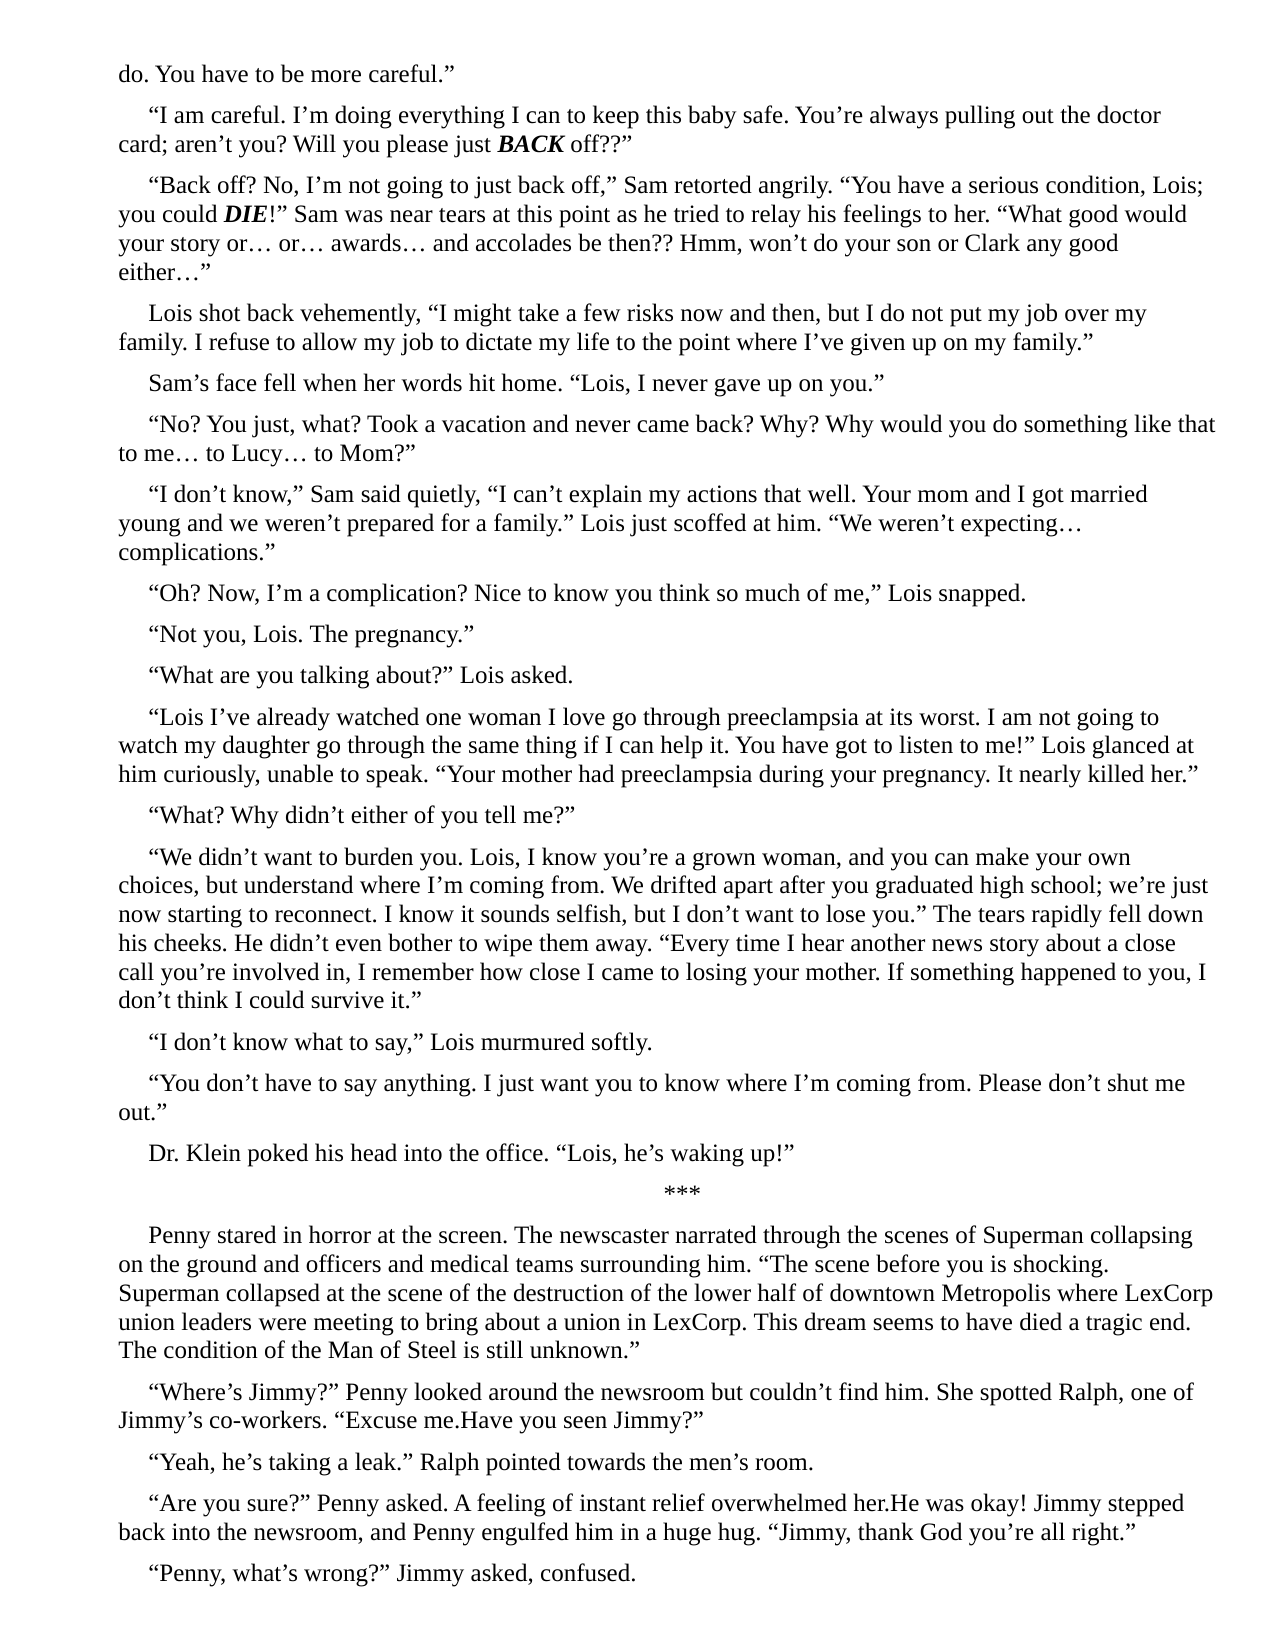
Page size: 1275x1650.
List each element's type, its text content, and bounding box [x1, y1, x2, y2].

text “Oh? Now, I’m a complication? Nice to know you think so much of me,” Lois snapped. [118, 578, 1216, 607]
text Dr. Klein poked his head into the office. “Lois, he’s waking up!” [118, 1138, 1216, 1167]
text “What are you talking about?” Lois asked. [118, 660, 1216, 689]
text “Are you sure?” Penny asked. A feeling of instant relief overwhelmed her.He was okay! Jimmy stepped back into the newsroom, and Penny engulfed him in a huge hug. “Jimmy, thank God you’re all right.” [118, 1488, 1216, 1545]
text *** [118, 1179, 1216, 1208]
text “We didn’t want to burden you. Lois, I know you’re a grown woman, and you can make your own choices, but understand where I’m coming from. We drifted apart after you graduated high school; we’re just now starting to reconnect. I know it sounds selfish, but I don’t want to lose you.” The tears rapidly fell down his cheeks. He didn’t even bother to wipe them away. “Every time I hear another news story about a close call you’re involved in, I remember how close I came to losing your mother. If something happened to you, I don’t think I could survive it.” [118, 842, 1216, 1014]
text “You don’t have to say anything. I just want you to know where I’m coming from. Please don’t shut me out.” [118, 1068, 1216, 1125]
text Sam’s face fell when her words hit home. “Lois, I never gave up on you.” [118, 368, 1216, 397]
text “I don’t know,” Sam said quietly, “I can’t explain my actions that well. Your mom and I got married young and we weren’t prepared for a family.” Lois just scoffed at him. “We weren’t expecting… complications.” [118, 479, 1216, 565]
text Lois shot back vehemently, “I might take a few risks now and then, but I do not put my job over my family. I refuse to allow my job to dictate my life to the point where I’ve given up on my family.” [118, 298, 1216, 355]
text “Back off? No, I’m not going to just back off,” Sam retorted angrily. “You have a serious condition, Lois; you could DIE!” Sam was near tears at this point as he tried to relay his feelings to her. “What good would your story or… or… awards… and accolades be then?? Hmm, won’t do your son or Clark any good either…” [118, 170, 1216, 285]
text Penny stared in horror at the screen. The newscaster narrated through the scenes of Superman collapsing on the ground and officers and medical teams surrounding him. “The scene before you is shocking. Superman collapsed at the scene of the destruction of the lower half of downtown Metropolis where LexCorp union leaders were meeting to bring about a union in LexCorp. This dream seems to have died a tragic end. The condition of the Man of Steel is still unknown.” [118, 1220, 1216, 1364]
text “Lois I’ve already watched one woman I love go through preeclampsia at its worst. I am not going to watch my daughter go through the same thing if I can help it. You have got to listen to me!” Lois glanced at him curiously, unable to speak. “Your mother had preeclampsia during your pregnancy. It nearly killed her.” [118, 702, 1216, 788]
text “Yeah, he’s taking a leak.” Ralph pointed towards the men’s room. [118, 1447, 1216, 1475]
text “No? You just, what? Took a vacation and never came back? Why? Why would you do something like that to me… to Lucy… to Mom?” [118, 409, 1216, 467]
text do. You have to be more careful.” [118, 59, 1216, 88]
text “I don’t know what to say,” Lois murmured softly. [118, 1027, 1216, 1055]
text “I am careful. I’m doing everything I can to keep this baby safe. You’re always pulling out the doctor card; aren’t you? Will you please just BACK off??” [118, 100, 1216, 158]
text “What? Why didn’t either of you tell me?” [118, 800, 1216, 829]
text “Not you, Lois. The pregnancy.” [118, 619, 1216, 648]
text “Penny, what’s wrong?” Jimmy asked, confused. [118, 1558, 1216, 1587]
text “Where’s Jimmy?” Penny looked around the newsroom but couldn’t find him. She spotted Ralph, one of Jimmy’s co-workers. “Excuse me.Have you seen Jimmy?” [118, 1377, 1216, 1434]
